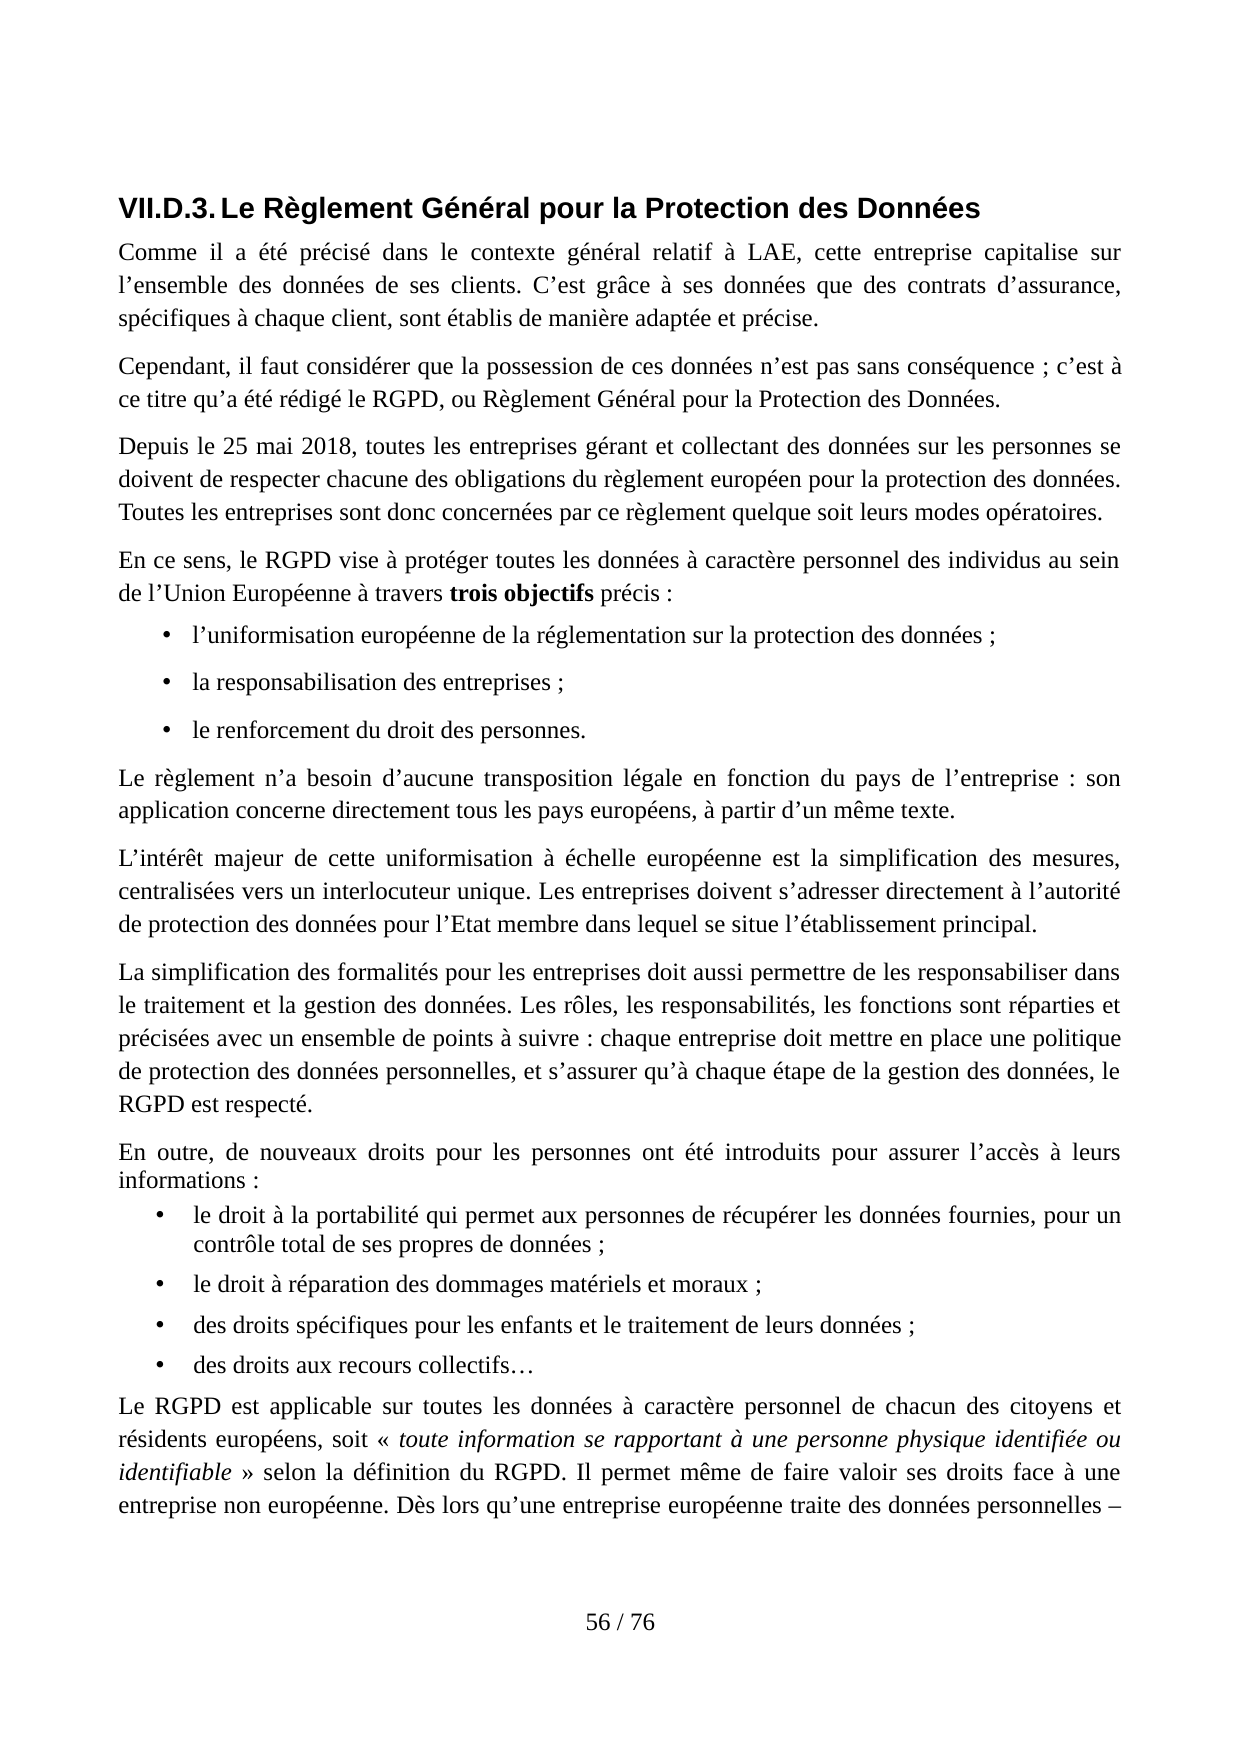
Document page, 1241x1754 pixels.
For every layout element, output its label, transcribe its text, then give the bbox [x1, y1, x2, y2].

text Le règlement n’a besoin d’aucune transposition légale en fonction du pays de l’entreprise : son application concerne directement tous les pays européens, à partir d’un même texte. [118, 763, 1122, 824]
list l’uniformisation européenne de la réglementation sur la protection des données ; [162, 620, 1122, 648]
list des droits aux recours collectifs… [156, 1351, 1122, 1379]
text L’intérêt majeur de cette uniformisation à échelle européenne est la simplification des mesures, centralisées vers un interlocuteur unique. Les entreprises doivent s’adresser directement à l’autorité de protection des données pour l’Etat membre dans lequel se situe l’établissement principal. [118, 843, 1122, 938]
subtitle Le Règlement Général pour la Protection des Données [118, 191, 1122, 225]
list le renforcement du droit des personnes. [162, 715, 1122, 744]
text En ce sens, le RGPD vise à protéger toutes les données à caractère personnel des individus au sein de l’Union Européenne à travers trois objectifs précis : [118, 545, 1122, 607]
list le droit à réparation des dommages matériels et moraux ; [156, 1269, 1122, 1298]
text Depuis le 25 mai 2018, toutes les entreprises gérant et collectant des données sur les personnes se doivent de respecter chacune des obligations du règlement européen pour la protection des données. Toutes les entreprises sont donc concernées par ce règlement quelque soit leurs modes opératoires. [118, 431, 1122, 526]
text Cependant, il faut considérer que la possession de ces données n’est pas sans conséquence ; c’est à ce titre qu’a été rédigé le RGPD, ou Règlement Général pour la Protection des Données. [118, 351, 1122, 413]
text Comme il a été précisé dans le contexte général relatif à LAE, cette entreprise capitalise sur l’ensemble des données de ses clients. C’est grâce à ses données que des contrats d’assurance, spécifiques à chaque client, sont établis de manière adaptée et précise. [118, 237, 1122, 332]
text En outre, de nouveaux droits pour les personnes ont été introduits pour assurer l’accès à leurs informations : [118, 1137, 1122, 1194]
list la responsabilisation des entreprises ; [162, 667, 1122, 696]
text Le RGPD est applicable sur toutes les données à caractère personnel de chacun des citoyens et résidents européens, soit « toute information se rapportant à une personne physique identifiée ou identifiable » selon la définition du RGPD. Il permet même de faire valoir ses droits face à une entreprise non européenne. Dès lors qu’une entreprise européenne traite des données personnelles – [118, 1391, 1122, 1519]
list le droit à la portabilité qui permet aux personnes de récupérer les données fournies, pour un contrôle total de ses propres de données ; [156, 1200, 1122, 1257]
text La simplification des formalités pour les entreprises doit aussi permettre de les responsabiliser dans le traitement et la gestion des données. Les rôles, les responsabilités, les fonctions sont réparties et précisées avec un ensemble de points à suivre : chaque entreprise doit mettre en place une politique de protection des données personnelles, et s’assurer qu’à chaque étape de la gestion des données, le RGPD est respecté. [118, 957, 1122, 1118]
list des droits spécifiques pour les enfants et le traitement de leurs données ; [156, 1310, 1122, 1339]
